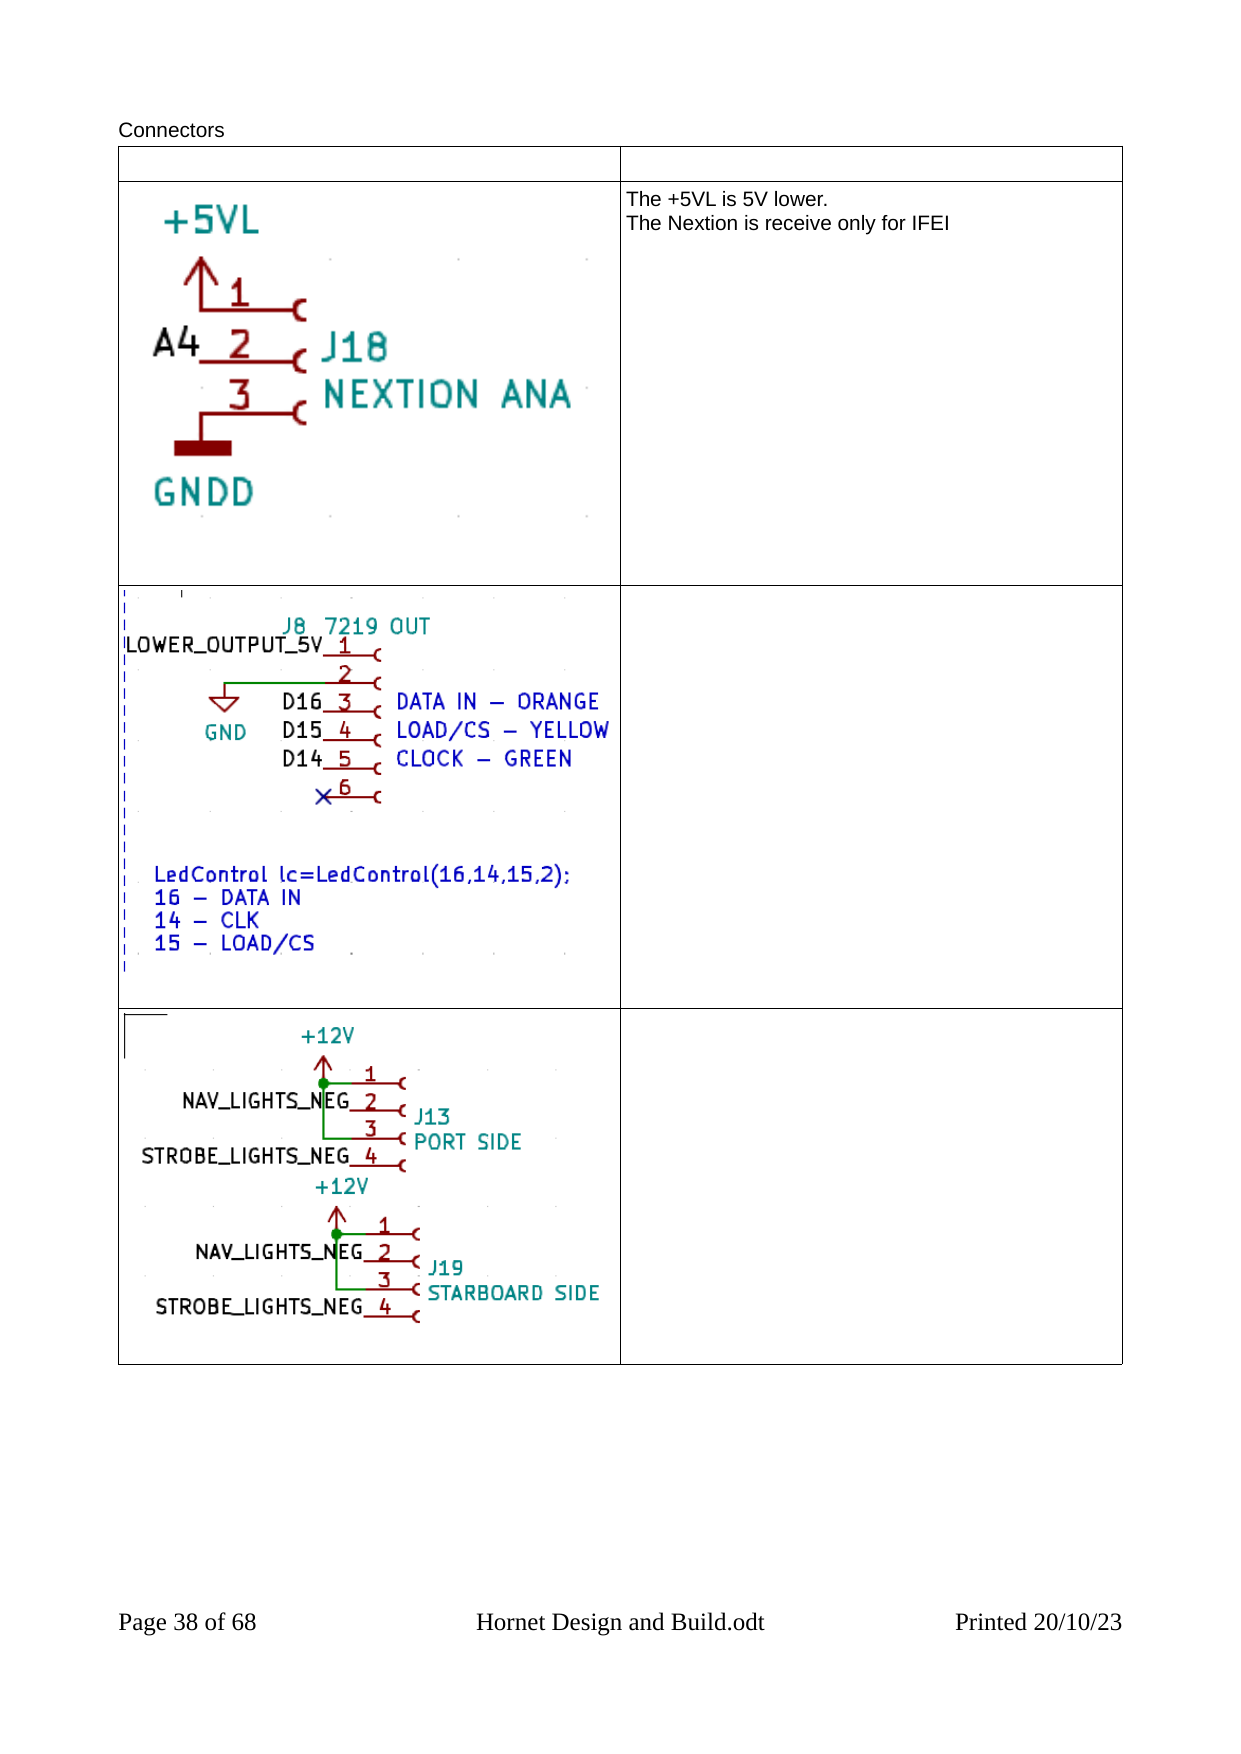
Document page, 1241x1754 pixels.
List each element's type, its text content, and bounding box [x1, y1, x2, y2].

table_cell [119, 182, 620, 585]
table_cell [621, 1009, 1122, 1364]
picture [123, 590, 615, 978]
table_cell [621, 586, 1122, 1008]
table_header [621, 147, 1122, 181]
picture [123, 1013, 615, 1335]
text Connectors [118, 118, 1122, 142]
table_cell [119, 586, 620, 1008]
table_header [119, 147, 620, 181]
picture [123, 187, 615, 556]
table_cell The +5VL is 5V lower. The Nextion is receive only for IFEI [621, 182, 1122, 585]
table_cell [119, 1009, 620, 1364]
